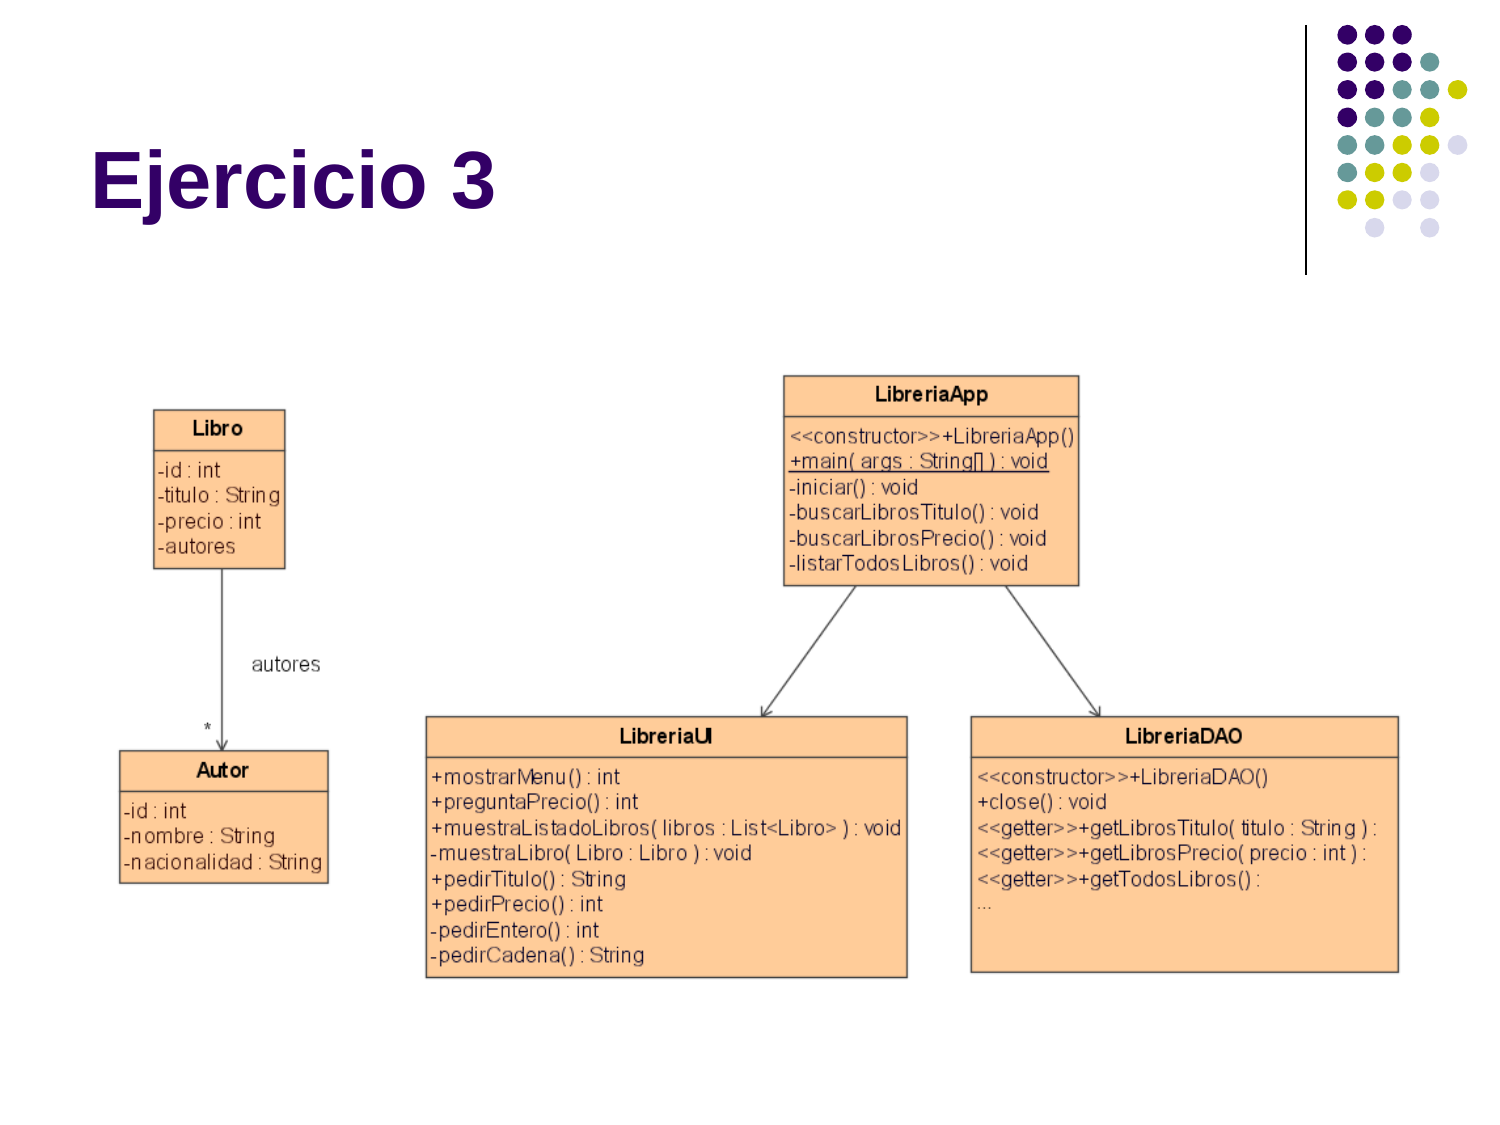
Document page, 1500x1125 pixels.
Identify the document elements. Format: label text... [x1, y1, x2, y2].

picture [81, 340, 1438, 1030]
title Ejercicio 3 [74, 20, 1313, 233]
